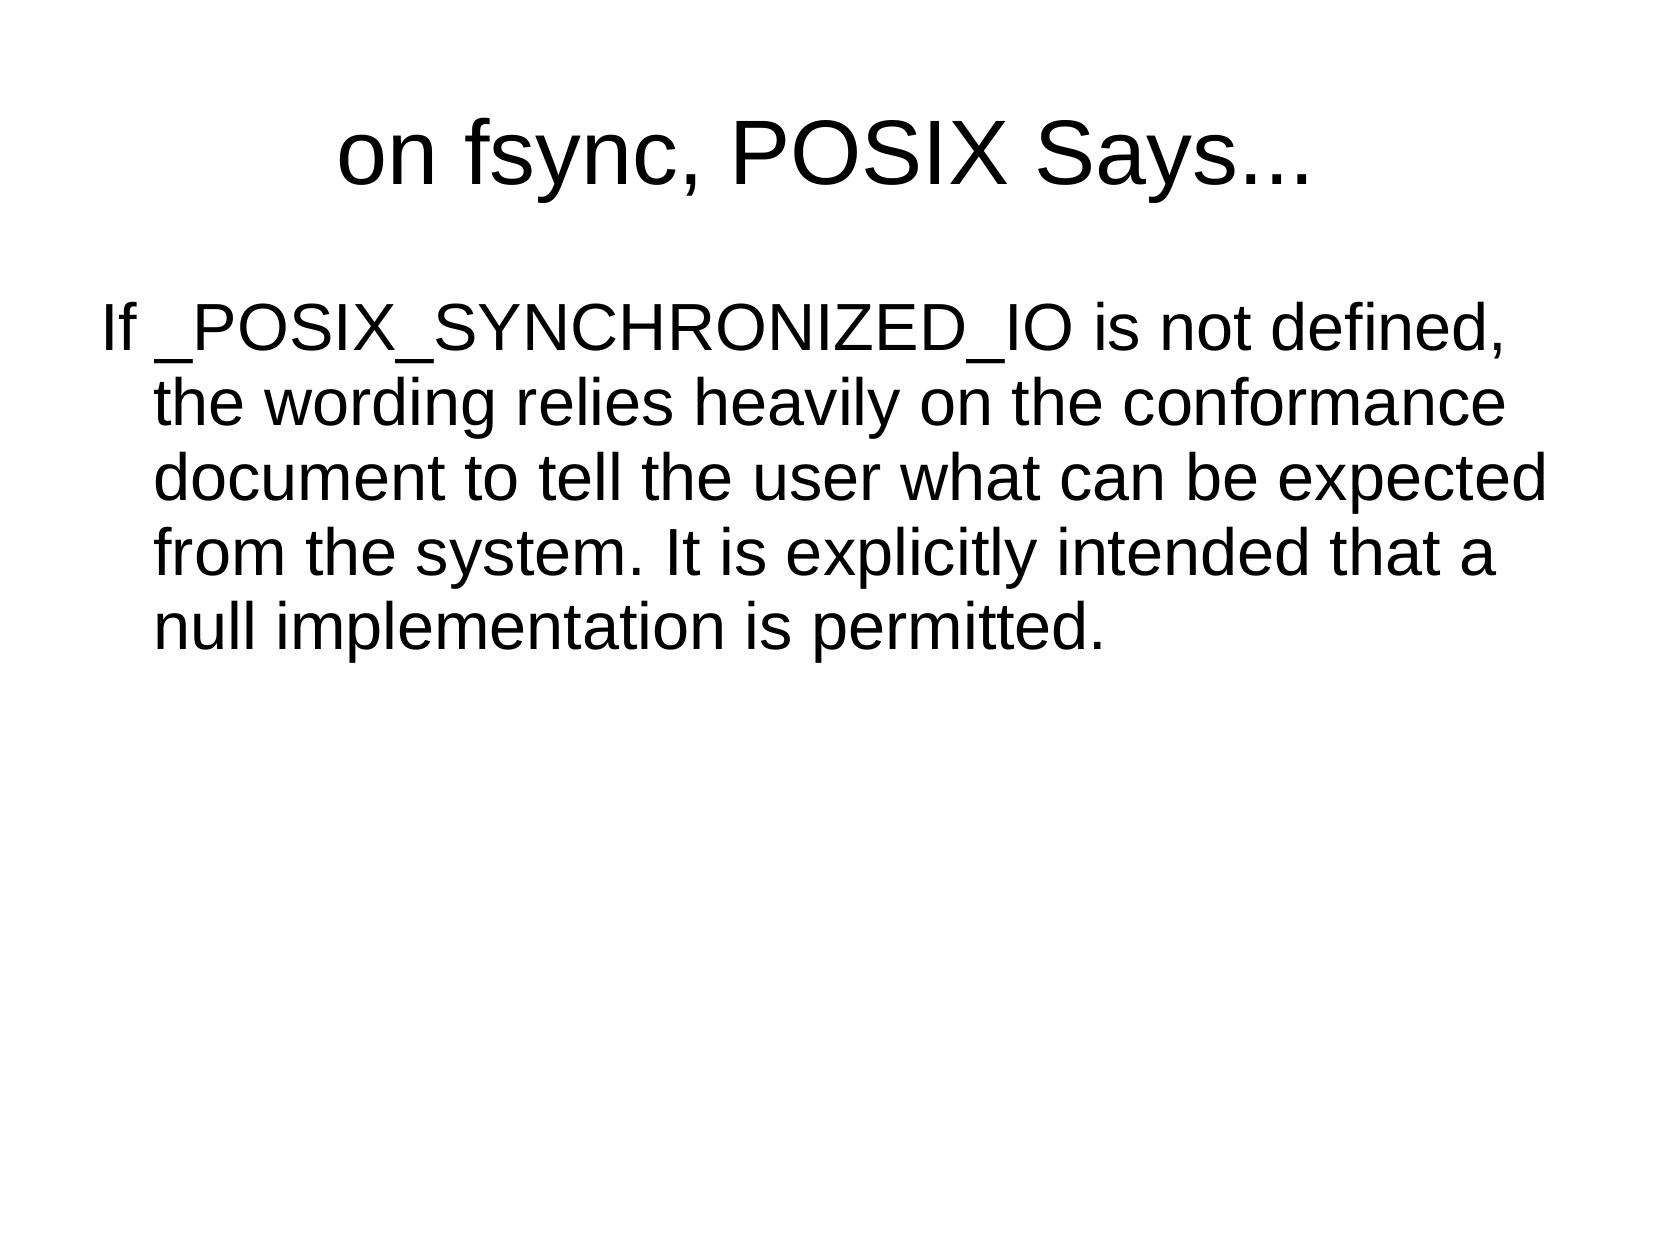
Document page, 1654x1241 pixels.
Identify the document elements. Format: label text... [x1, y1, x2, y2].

title on fsync, POSIX Says... [82, 56, 1571, 250]
list If _POSIX_SYNCHRONIZED_IO is not defined, the wording relies heavily on the conformance document to tell the user what can be expected from the system. It is explicitly intended that a null implementation is permitted. [82, 290, 1571, 1094]
